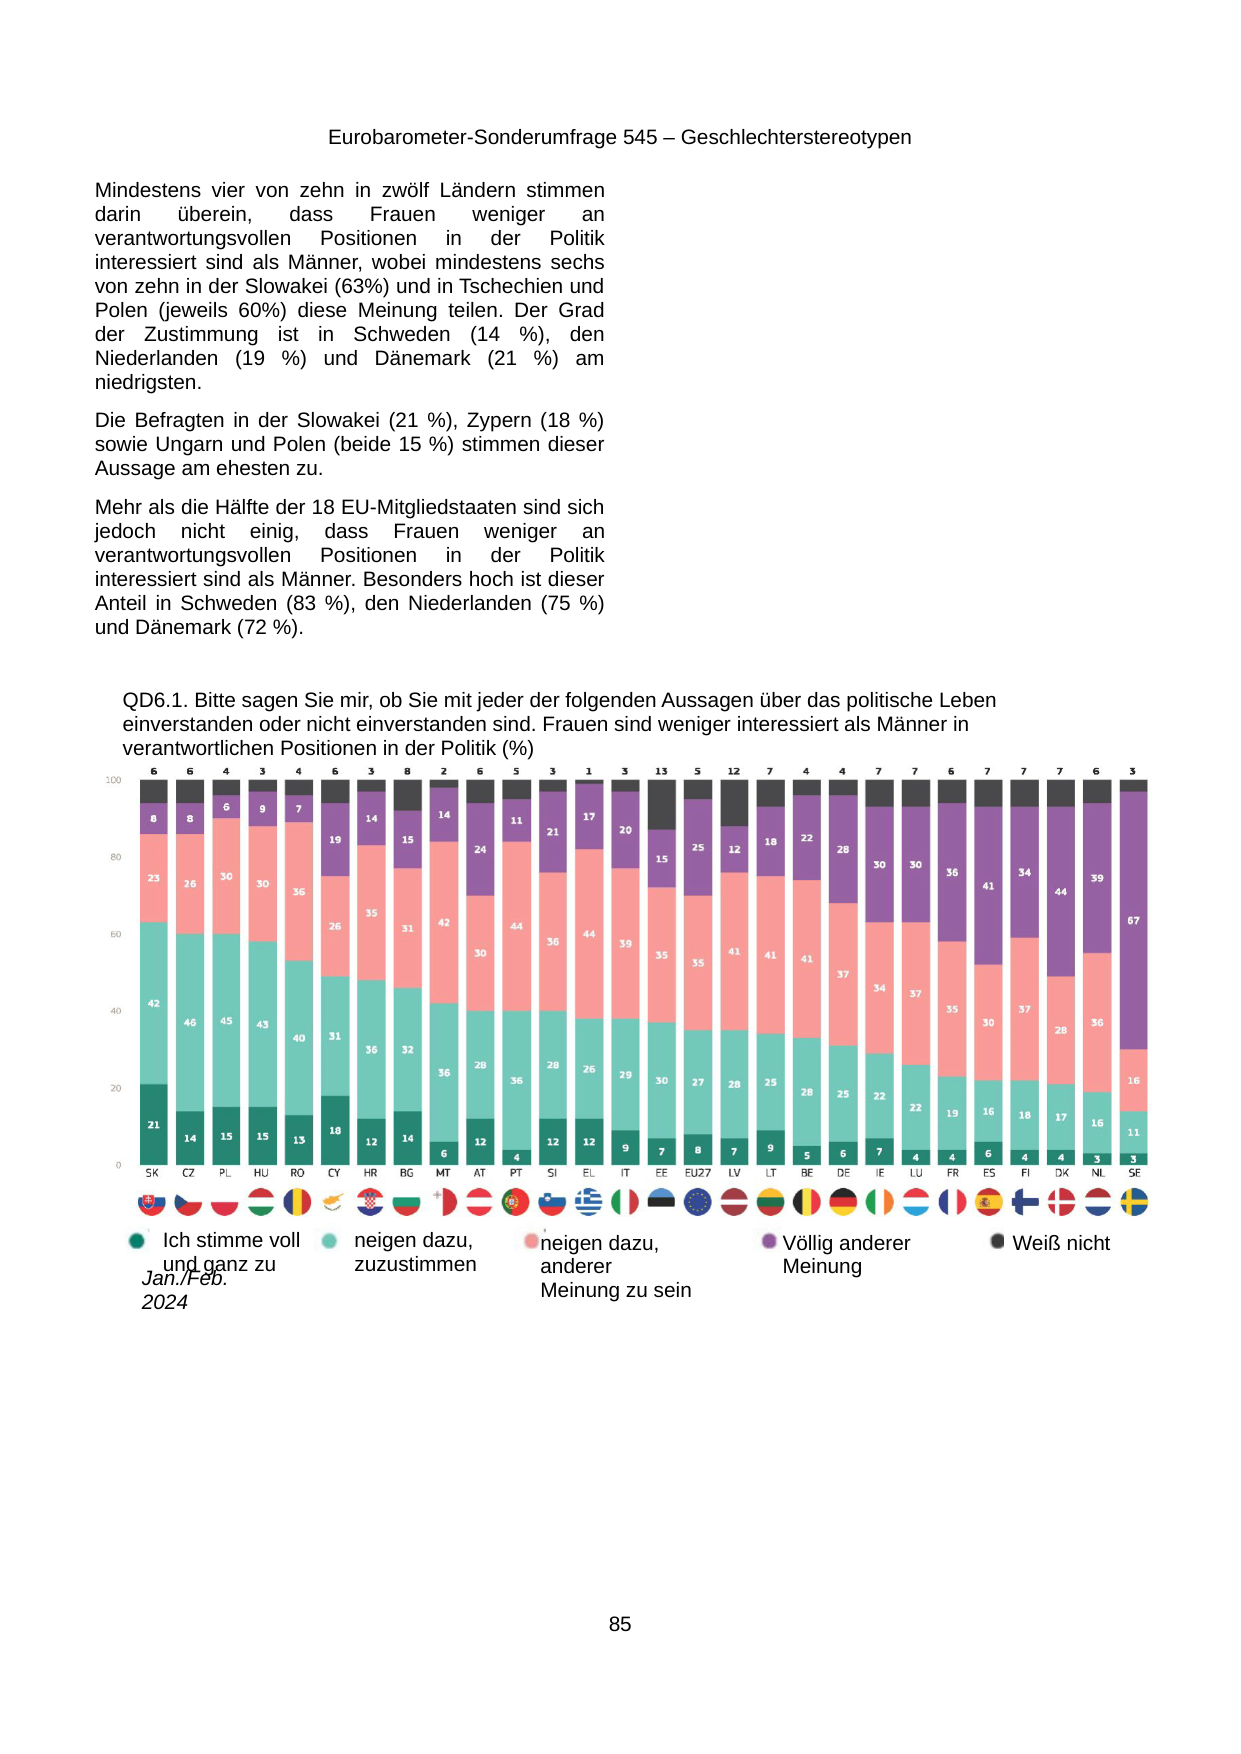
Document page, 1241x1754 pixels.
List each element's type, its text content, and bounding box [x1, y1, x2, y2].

text Mindestens vier von zehn in zwölf Ländern stimmen darin überein, dass Frauen weniger an verantwortungsvollen Positionen in der Politik interessiert sind als Männer, wobei mindestens sechs von zehn in der Slowakei (63%) und in Tschechien und Polen (jeweils 60%) diese Meinung teilen. Der Grad der Zustimmung ist in Schweden (14 %), den Niederlanden (19 %) und Dänemark (21 %) am niedrigsten. [94, 178, 605, 394]
picture [118, 1222, 1004, 1253]
picture [96, 760, 1152, 1217]
text Mehr als die Hälfte der 18 EU-Mitgliedstaaten sind sich jedoch nicht einig, dass Frauen weniger an verantwortungsvollen Positionen in der Politik interessiert sind als Männer. Besonders hoch ist dieser Anteil in Schweden (83 %), den Niederlanden (75 %) und Dänemark (72 %). [94, 495, 605, 638]
text Die Befragten in der Slowakei (21 %), Zypern (18 %) sowie Ungarn und Polen (beide 15 %) stimmen dieser Aussage am ehesten zu. [94, 408, 605, 480]
